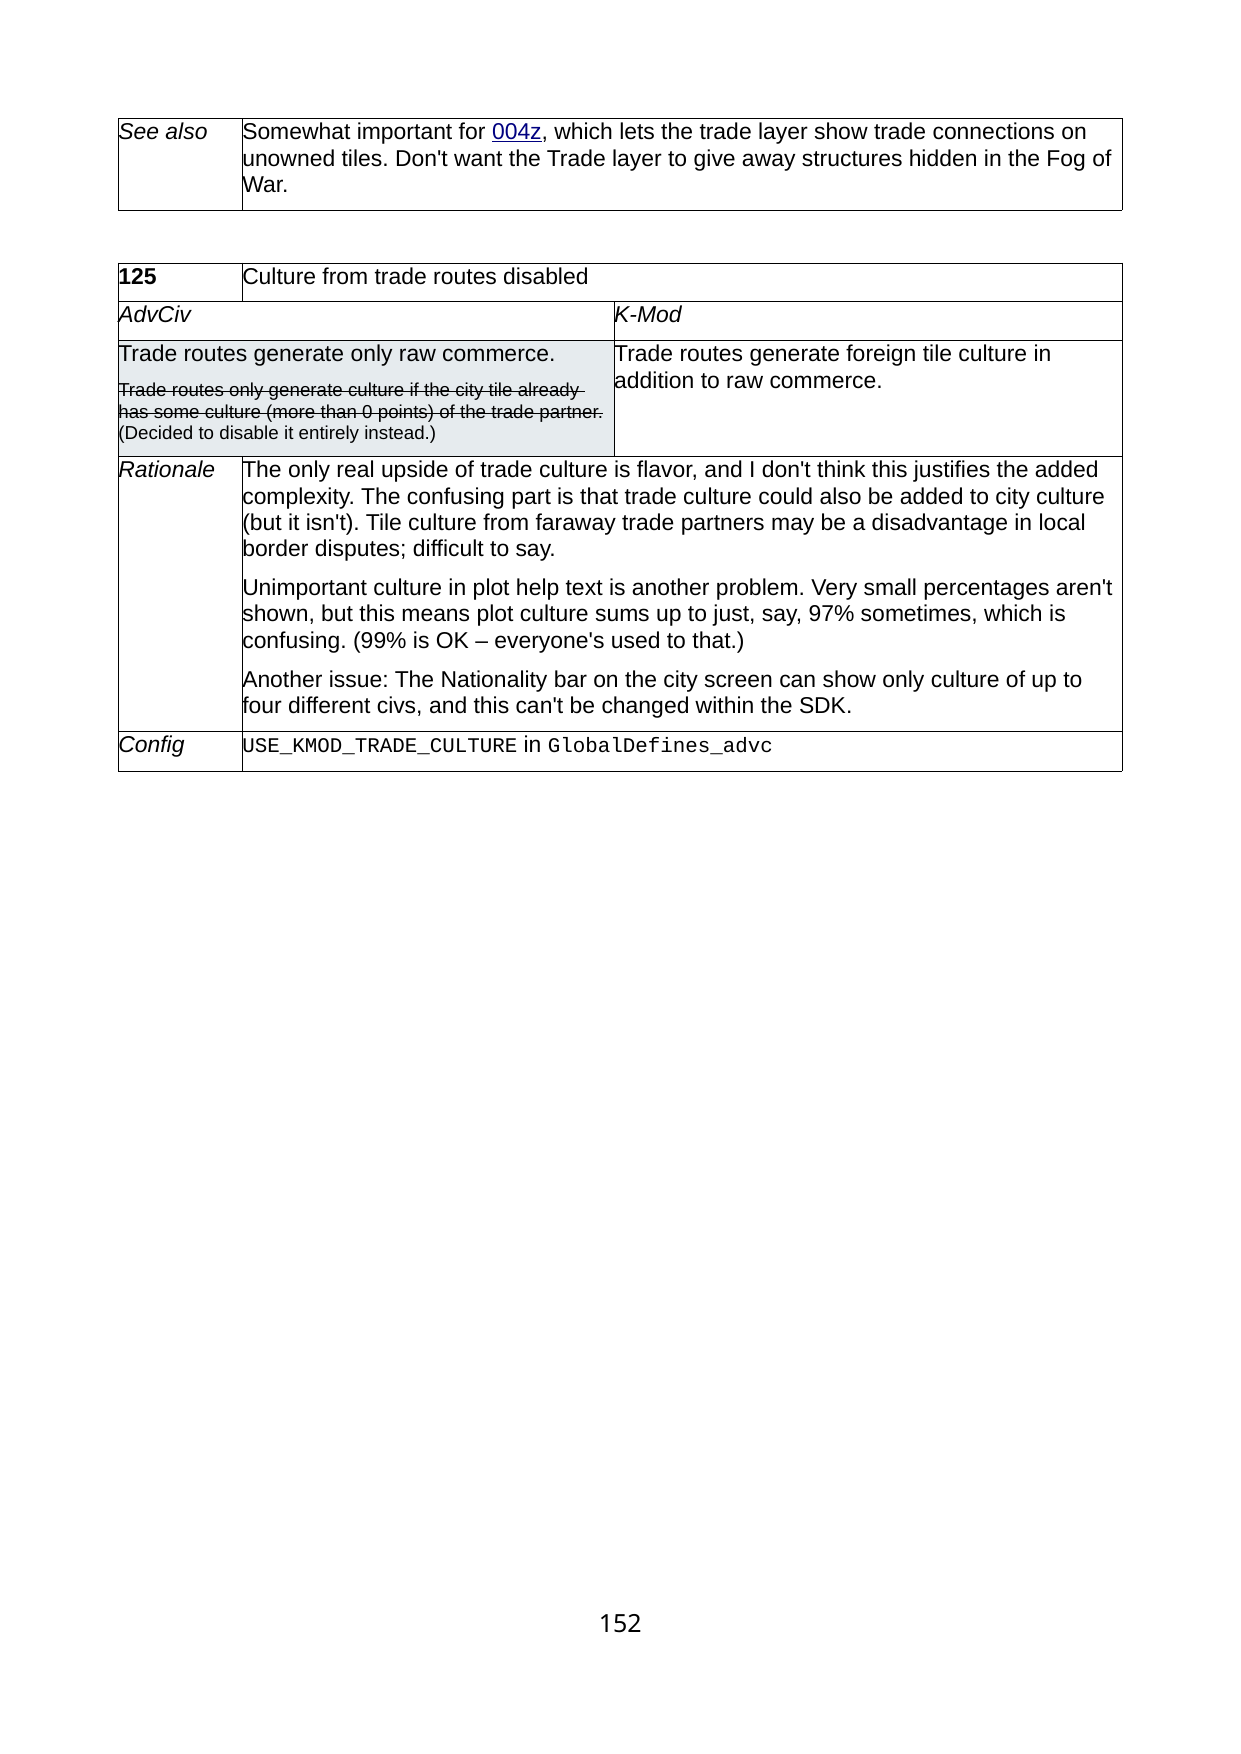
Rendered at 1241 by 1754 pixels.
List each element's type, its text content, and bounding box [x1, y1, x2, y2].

table_header Culture from trade routes disabled [243, 264, 1122, 301]
table_cell The only real upside of trade culture is flavor, and I don't think this justifies the added complexity. The confusing part is that trade culture could also be added to city culture (but it isn't). Tile culture from faraway trade partners may be a disadvantage in local border disputes; difficult to say. Unimportant culture in plot help text is another problem. Very small percentages aren't shown, but this means plot culture sums up to just, say, 97% sometimes, which is confusing. (99% is OK – everyone's used to that.) Another issue: The Nationality bar on the city screen can show only culture of up to four different civs, and this can't be changed within the SDK. [243, 457, 1122, 731]
table_cell Trade routes generate foreign tile culture in addition to raw commerce. [615, 341, 1122, 456]
table_cell Trade routes generate only raw commerce. Trade routes only generate culture if the city tile already has some culture (more than 0 points) of the trade partner. (Decided to disable it entirely instead.) [119, 341, 614, 456]
table_cell AdvCiv [119, 302, 614, 340]
table_cell Somewhat important for 004z, which lets the trade layer show trade connections on unowned tiles. Don't want the Trade layer to give away structures hidden in the Fog of War. [243, 119, 1122, 210]
table_header 125 [119, 264, 242, 301]
table_cell Config [119, 732, 242, 771]
table_cell See also [119, 119, 242, 210]
table_cell Rationale [119, 457, 242, 731]
table_cell K-Mod [615, 302, 1122, 340]
table_cell USE_KMOD_TRADE_CULTURE in GlobalDefines_advc [243, 732, 1122, 771]
